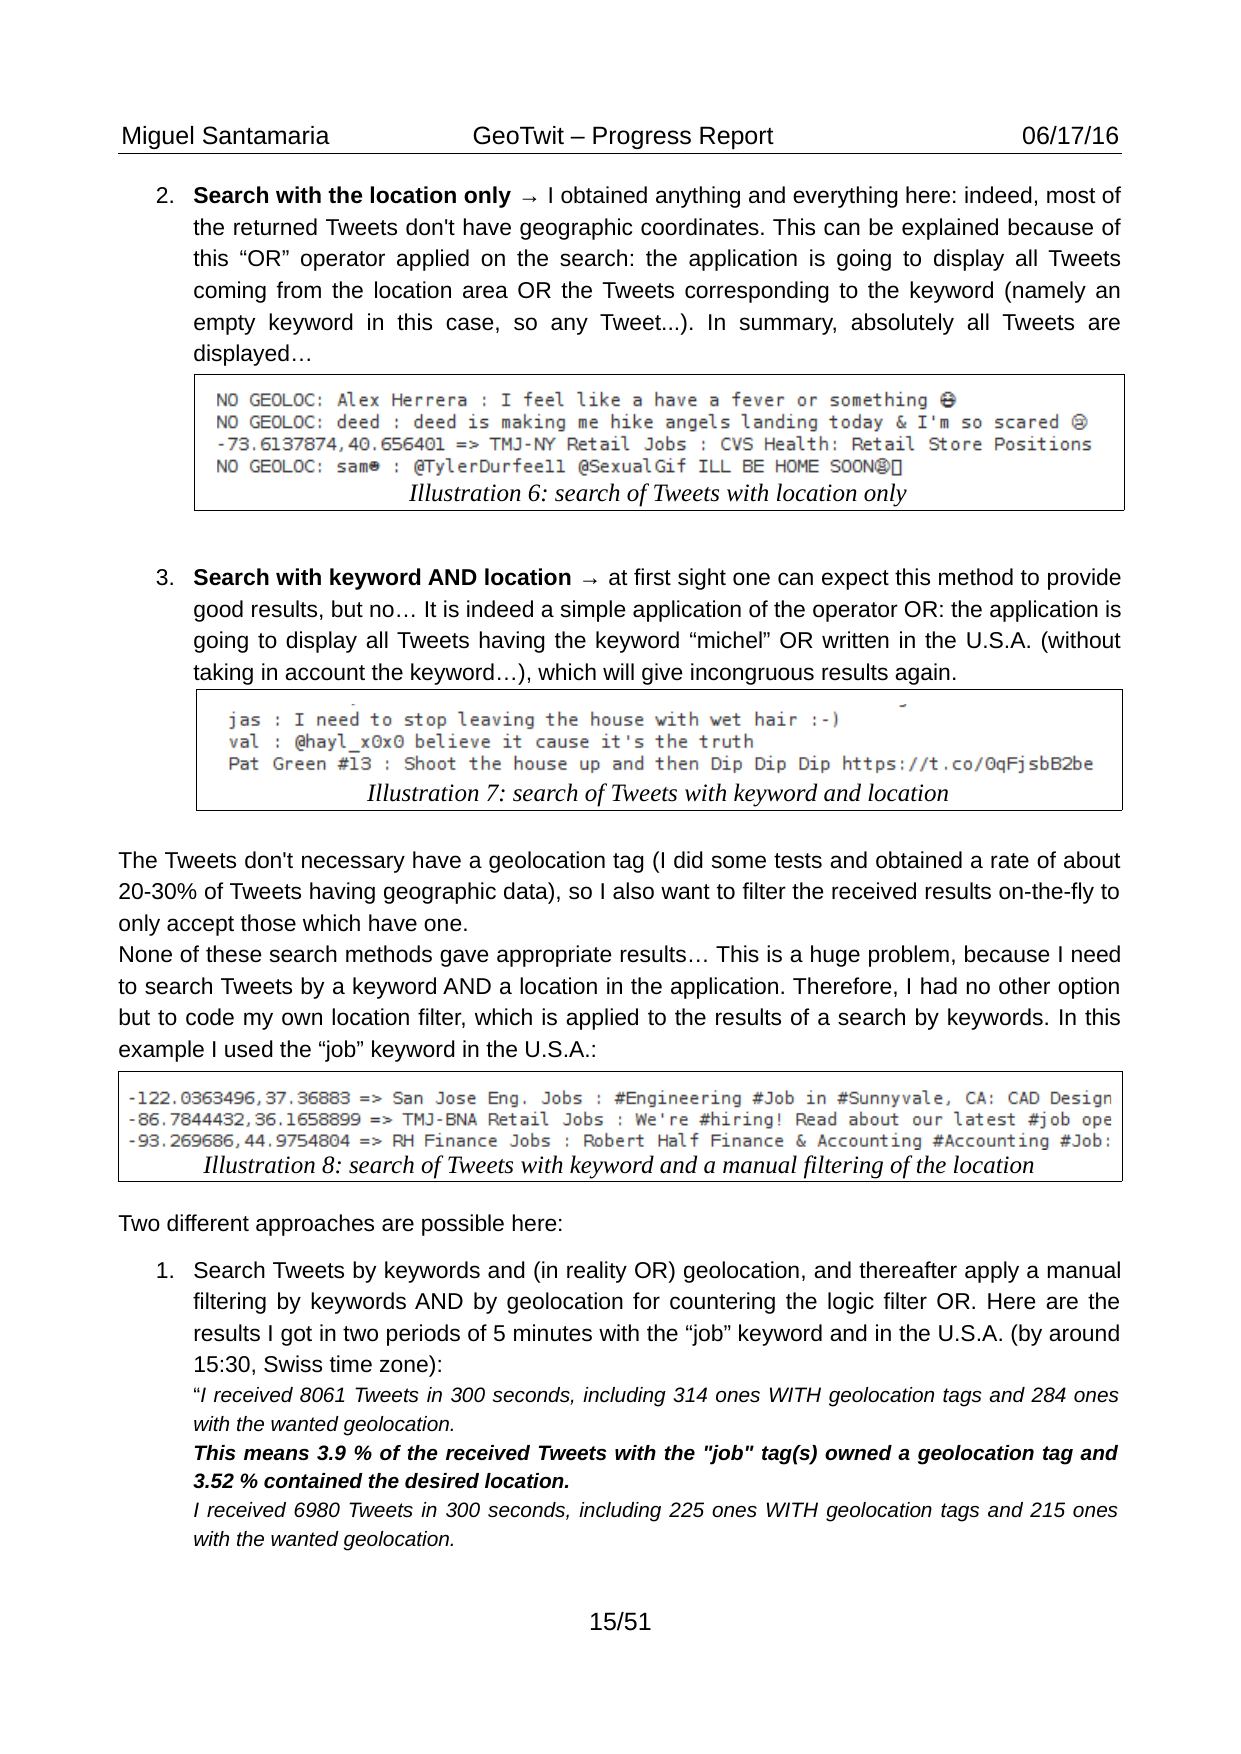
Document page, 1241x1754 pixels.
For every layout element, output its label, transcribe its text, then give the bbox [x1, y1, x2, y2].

picture [121, 1086, 1112, 1150]
picture [217, 704, 1102, 778]
list “I received 8061 Tweets in 300 seconds, including 314 ones WITH geolocation tags and 284 ones with the wanted geolocation. [156, 1383, 1122, 1436]
list Search Tweets by keywords and (in reality OR) geolocation, and thereafter apply a manual filtering by keywords AND by geolocation for countering the logic filter OR. Here are the results I got in two periods of 5 minutes with the “job” keyword and in the U.S.A. (by around 15:30, Swiss time zone): [156, 1257, 1122, 1378]
text None of these search methods gave appropriate results… This is a huge problem, because I need to search Tweets by a keyword AND a location in the application. Therefore, I had no other option but to code my own location filter, which is applied to the results of a search by keywords. In this example I used the “job” keyword in the U.S.A.: [118, 941, 1122, 1062]
list This means 3.9 % of the received Tweets with the "job" tag(s) owned a geolocation tag and 3.52 % contained the desired location. [156, 1440, 1122, 1493]
text Illustration 8: search of Tweets with keyword and a manual filtering of the location [121, 1150, 1119, 1178]
list I received 6980 Tweets in 300 seconds, including 225 ones WITH geolocation tags and 215 ones with the wanted geolocation. [156, 1498, 1122, 1551]
text Illustration 7: search of Tweets with keyword and location [199, 778, 1119, 807]
text [118, 1067, 1122, 1071]
list Search with keyword AND location → at first sight one can expect this method to provide good results, but no… It is indeed a simple application of the operator OR: the application is going to display all Tweets having the keyword “michel” OR written in the U.S.A. (without taking in account the keyword…), which will give incongruous results again. [156, 564, 1122, 685]
list Illustration 6: search of Tweets with location only [197, 479, 1121, 507]
picture [216, 389, 1102, 479]
text The Tweets don't necessary have a geolocation tag (I did some tests and obtained a rate of about 20-30% of Tweets having geographic data), so I also want to filter the received results on-the-fly to only accept those which have one. [118, 847, 1122, 936]
text [119, 1072, 1122, 1181]
list Search with the location only → I obtained anything and everything here: indeed, most of the returned Tweets don't have geographic coordinates. This can be explained because of this “OR” operator applied on the search: the application is going to display all Tweets coming from the location area OR the Tweets corresponding to the keyword (namely an empty keyword in this case, so any Tweet...). In summary, absolutely all Tweets are displayed… [156, 182, 1122, 366]
text Two different approaches are possible here: [118, 1182, 1122, 1237]
